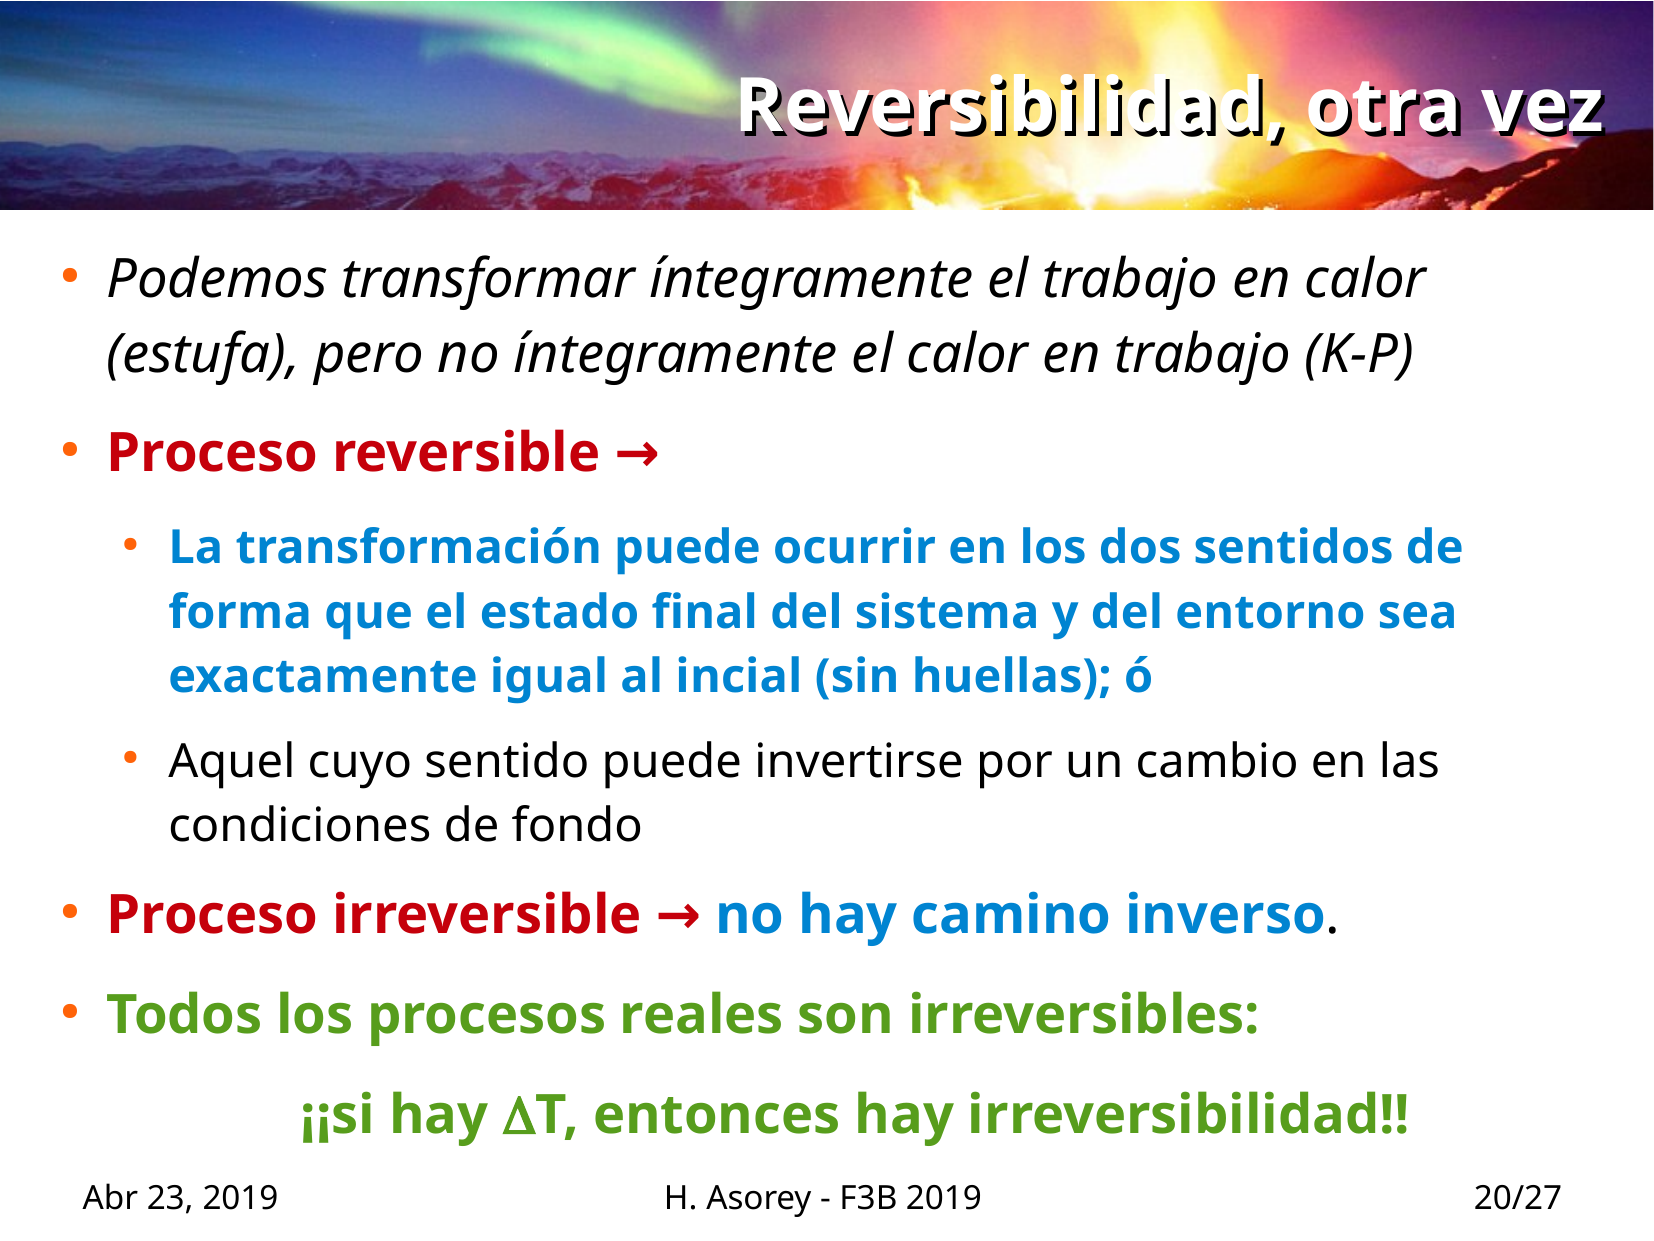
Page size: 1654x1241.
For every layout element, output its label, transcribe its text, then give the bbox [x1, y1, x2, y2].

list Podemos transformar íntegramente el trabajo en calor (estufa), pero no íntegramente el calor en trabajo (K-P) Proceso reversible → La transformación puede ocurrir en los dos sentidos de forma que el estado final del sistema y del entorno sea exactamente igual al incial (sin huellas); ó Aquel cuyo sentido puede invertirse por un cambio en las condiciones de fondo Proceso irreversible → no hay camino inverso. Todos los procesos reales son irreversibles: ¡¡si hay DT, entonces hay irreversibilidad!! [45, 240, 1606, 1156]
picture [0, 1, 1654, 210]
title Reversibilidad, otra vez [45, 15, 1606, 191]
